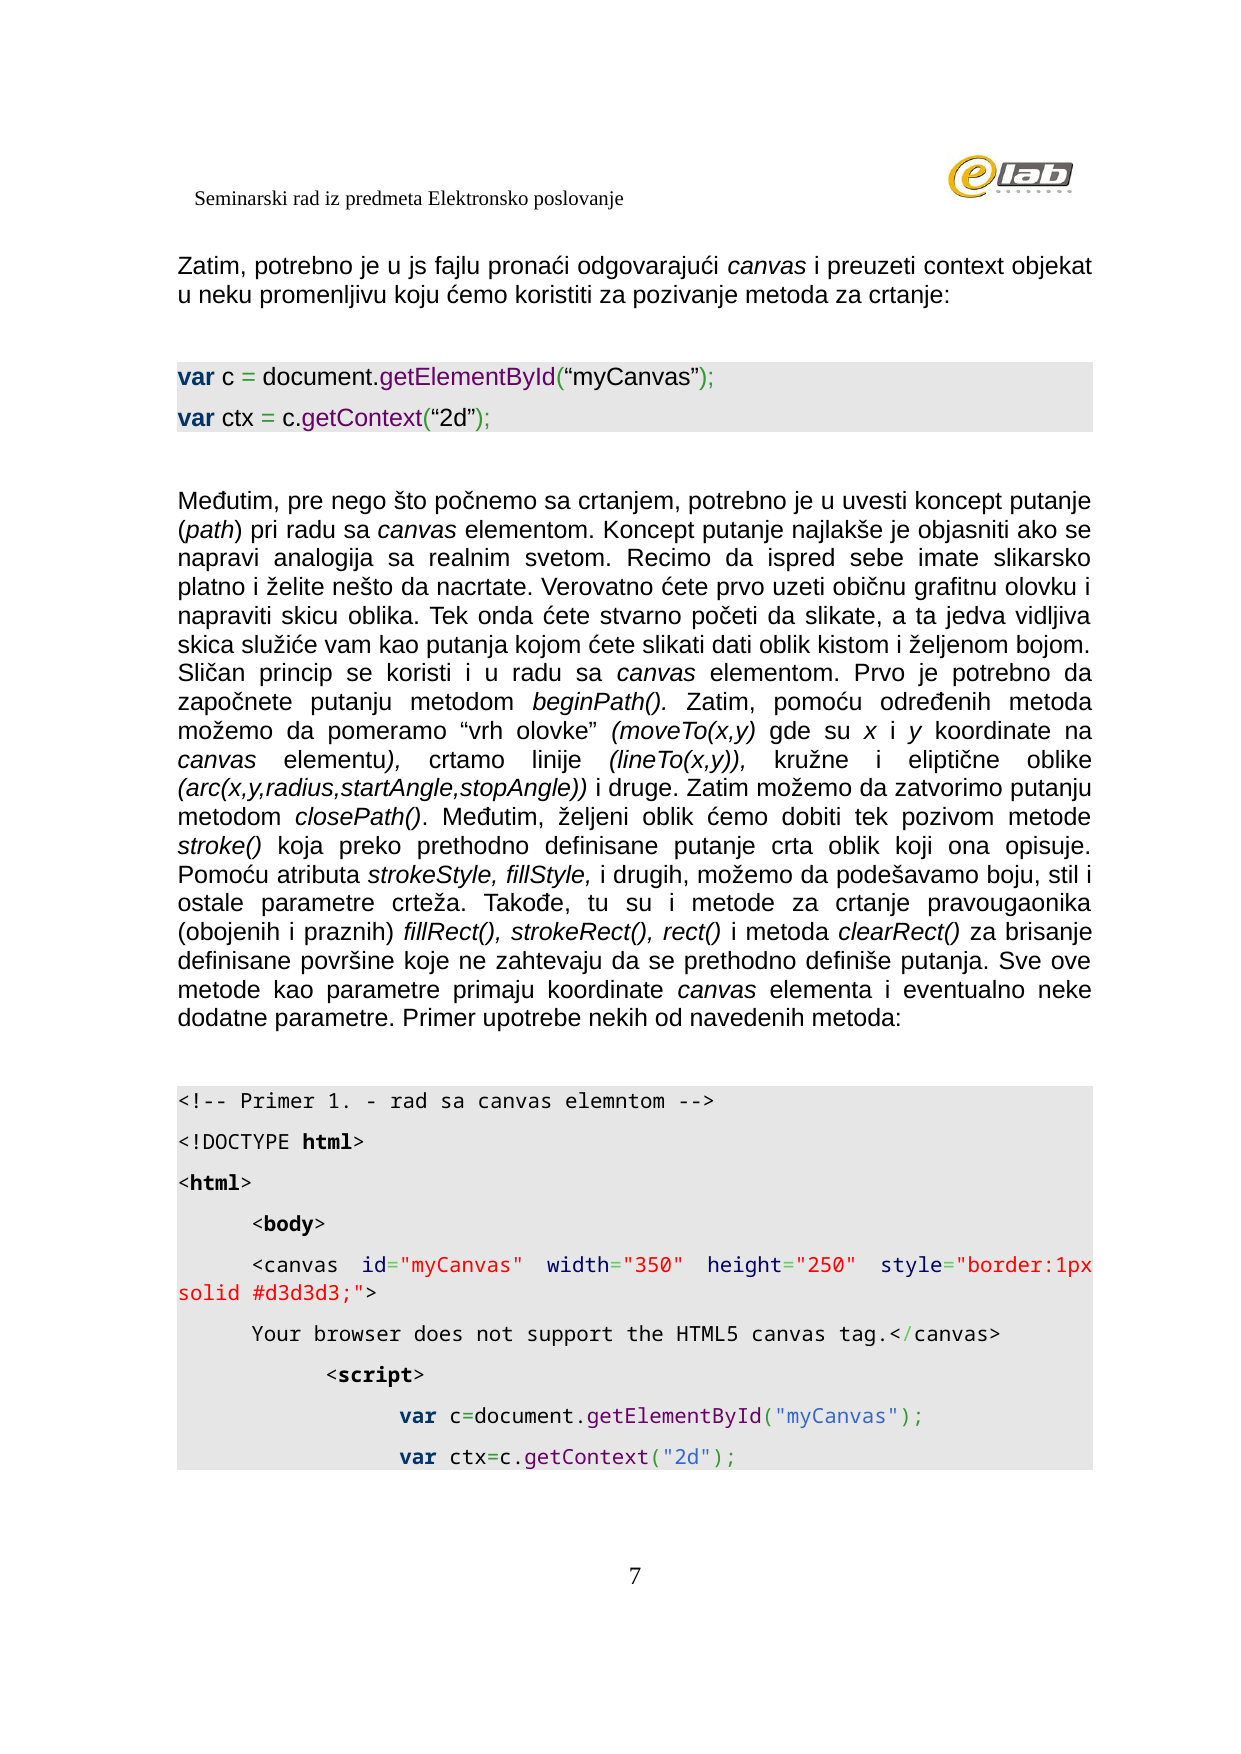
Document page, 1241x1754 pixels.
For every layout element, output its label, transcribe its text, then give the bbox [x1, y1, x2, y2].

text var c = document.getElementById(“myCanvas”); [177, 362, 1093, 391]
text <html> [177, 1168, 1093, 1196]
picture [946, 155, 1074, 198]
text var ctx = c.getContext(“2d”); [177, 403, 1093, 432]
text var c=document.getElementById("myCanvas"); [177, 1401, 1093, 1429]
text <script> [177, 1360, 1093, 1388]
text <!-- Primer 1. - rad sa canvas elemntom --> [177, 1086, 1093, 1114]
text Your browser does not support the HTML5 canvas tag.</canvas> [177, 1319, 1093, 1347]
text <!DOCTYPE html> [177, 1127, 1093, 1155]
text <canvas id="myCanvas" width="350" height="250" style="border:1px solid #d3d3d3;"> [177, 1250, 1093, 1307]
text var ctx=c.getContext("2d"); [177, 1442, 1093, 1470]
text <body> [177, 1209, 1093, 1237]
text Zatim, potrebno je u js fajlu pronaći odgovarajući canvas i preuzeti context objekat u neku promenljivu koju ćemo koristiti za pozivanje metoda za crtanje: [177, 251, 1093, 308]
text Međutim, pre nego što počnemo sa crtanjem, potrebno je u uvesti koncept putanje (path) pri radu sa canvas elementom. Koncept putanje najlakše je objasniti ako se napravi analogija sa realnim svetom. Recimo da ispred sebe imate slikarsko platno i želite nešto da nacrtate. Verovatno ćete prvo uzeti običnu grafitnu olovku i napraviti skicu oblika. Tek onda ćete stvarno početi da slikate, a ta jedva vidljiva skica služiće vam kao putanja kojom ćete slikati dati oblik kistom i željenom bojom. Sličan princip se koristi i u radu sa canvas elementom. Prvo je potrebno da započnete putanju metodom beginPath(). Zatim, pomoću određenih metoda možemo da pomeramo “vrh olovke” (moveTo(x,y) gde su x i y koordinate na canvas elementu), crtamo linije (lineTo(x,y)), kružne i eliptične oblike (arc(x,y,radius,startAngle,stopAngle)) i druge. Zatim možemo da zatvorimo putanju metodom closePath(). Međutim, željeni oblik ćemo dobiti tek pozivom metode stroke() koja preko prethodno definisane putanje crta oblik koji ona opisuje. Pomoću atributa strokeStyle, fillStyle, i drugih, možemo da podešavamo boju, stil i ostale parametre crteža. Takođe, tu su i metode za crtanje pravougaonika (obojenih i praznih) fillRect(), strokeRect(), rect() i metoda clearRect() za brisanje definisane površine koje ne zahtevaju da se prethodno definiše putanja. Sve ove metode kao parametre primaju koordinate canvas elementa i eventualno neke dodatne parametre. Primer upotrebe nekih od navedenih metoda: [177, 486, 1093, 1032]
